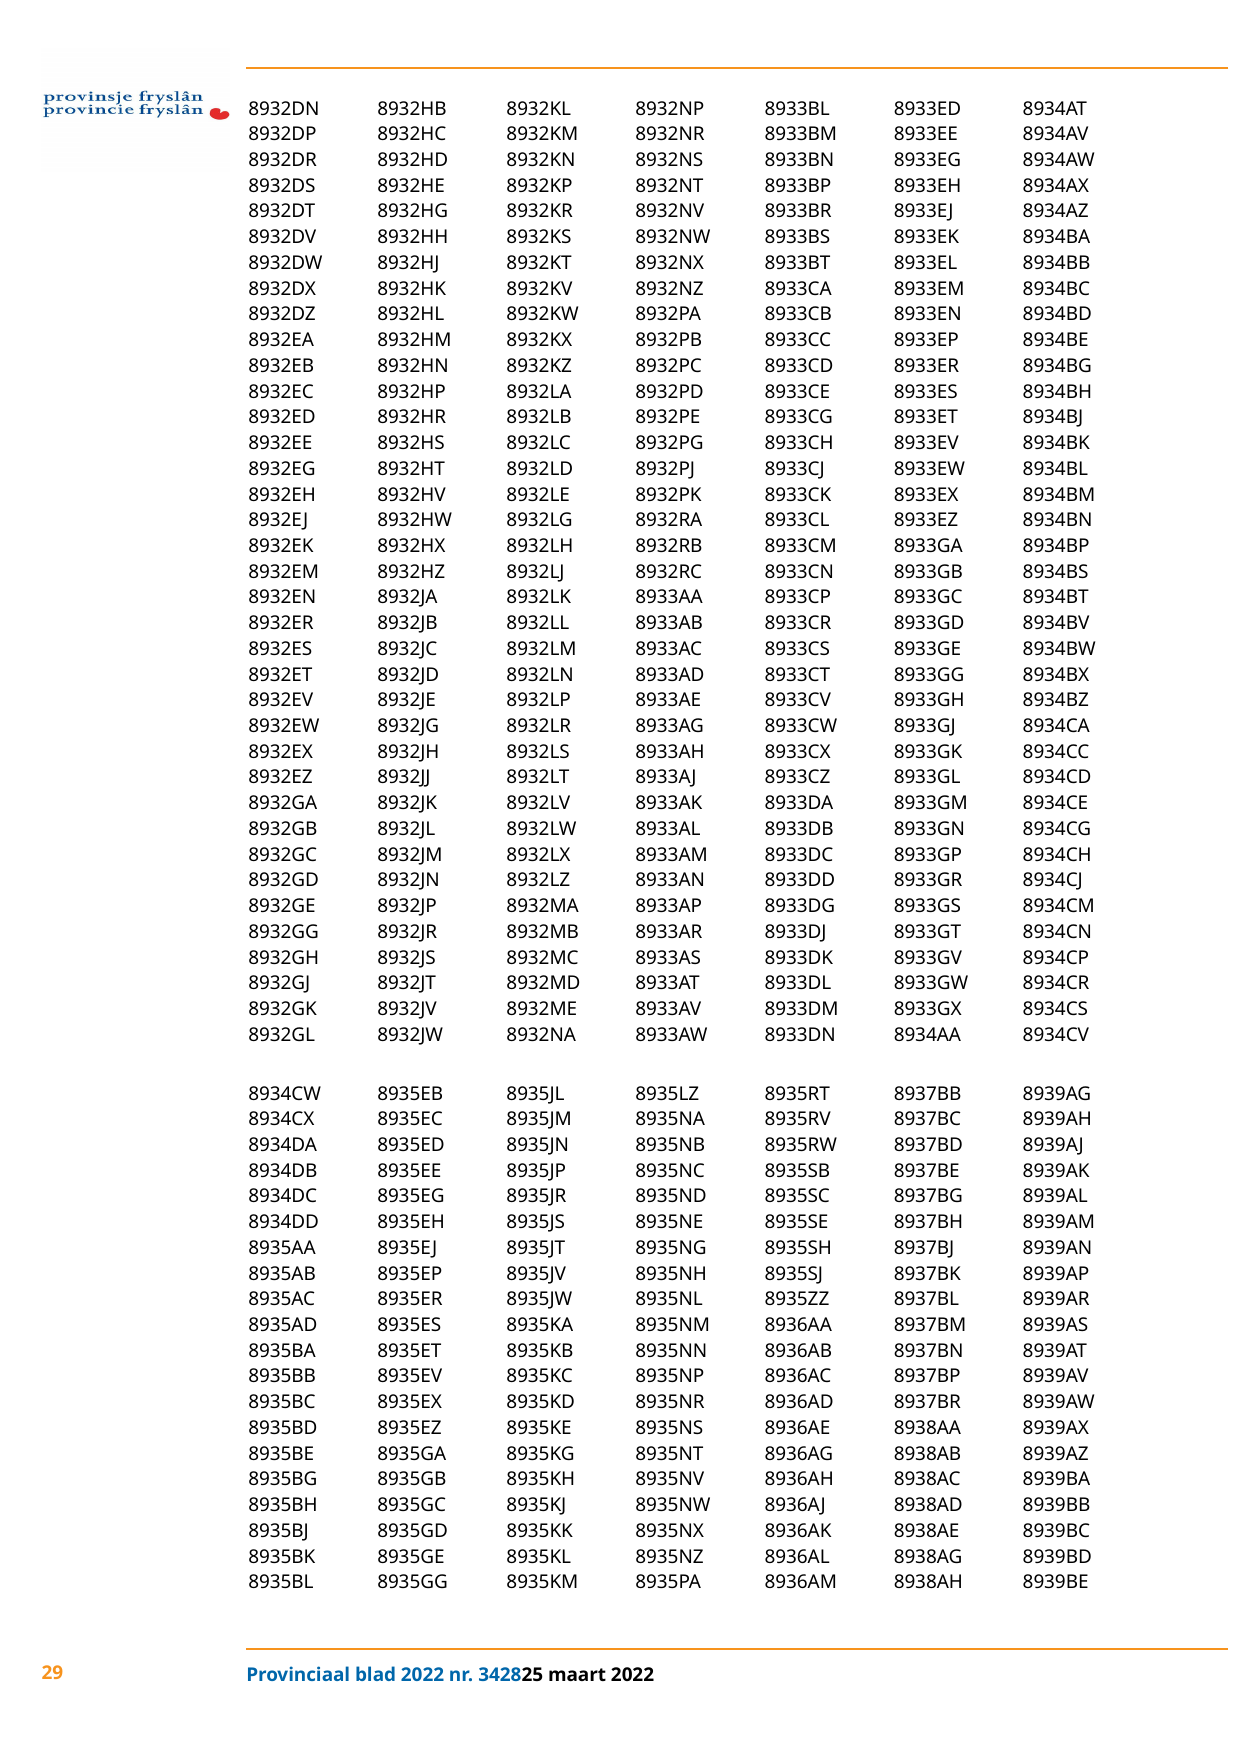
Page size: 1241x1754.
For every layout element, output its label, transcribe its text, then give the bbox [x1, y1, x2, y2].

table_cell 8934CX [248, 1105, 377, 1131]
table_cell 8932NW [635, 224, 764, 249]
table_cell 8933GN [894, 815, 1022, 841]
table_cell 8932MD [506, 970, 635, 995]
table_cell 8935EP [377, 1260, 506, 1286]
table_header 8934CW [248, 1080, 377, 1105]
table_cell 8932EV [248, 687, 377, 712]
table_cell 8932JC [377, 635, 506, 661]
table_cell 8933CP [764, 584, 893, 609]
table_cell 8933AB [635, 609, 764, 635]
table_cell 8932PA [635, 301, 764, 326]
table_cell 8932PG [635, 429, 764, 455]
table_cell 8932ER [248, 609, 377, 635]
table_cell 8932GG [248, 918, 377, 944]
table_cell 8932JW [377, 1021, 506, 1047]
table_cell 8932DV [248, 224, 377, 249]
table_cell 8933GR [894, 867, 1022, 892]
table_cell 8932ES [248, 635, 377, 661]
table_cell 8935AC [248, 1286, 377, 1311]
table_header 8935JL [506, 1080, 635, 1105]
table_cell 8932HJ [377, 249, 506, 275]
table_cell 8933GA [894, 532, 1022, 558]
table_cell 8933CD [764, 352, 893, 378]
table_cell 8933EZ [894, 506, 1022, 532]
table_cell 8939AL [1023, 1183, 1152, 1208]
table_cell 8935KG [506, 1440, 635, 1466]
table_cell 8937BR [894, 1389, 1022, 1414]
table_cell 8932EH [248, 481, 377, 506]
table_cell 8936AC [764, 1363, 893, 1388]
table_cell 8932KZ [506, 352, 635, 378]
table_cell 8933EE [894, 121, 1022, 146]
table_cell 8932HG [377, 198, 506, 223]
table_cell 8935JN [506, 1131, 635, 1157]
table_cell 8932PD [635, 378, 764, 403]
table_cell 8932LW [506, 815, 635, 841]
table_cell 8934CM [1023, 893, 1152, 918]
table_cell 8932HL [377, 301, 506, 326]
table_cell 8939AT [1023, 1337, 1152, 1363]
table_cell 8933GB [894, 558, 1022, 584]
table_cell 8932GL [248, 1021, 377, 1047]
table_cell 8933AR [635, 918, 764, 944]
table_cell 8932HV [377, 481, 506, 506]
table_cell 8932NS [635, 146, 764, 172]
table_cell 8938AE [894, 1517, 1022, 1543]
table_cell 8939AP [1023, 1260, 1152, 1286]
table_header 8935LZ [635, 1080, 764, 1105]
table_cell 8939BE [1023, 1569, 1152, 1594]
table_cell 8935JT [506, 1234, 635, 1260]
table_cell 8933GG [894, 661, 1022, 687]
table_cell 8933EW [894, 455, 1022, 481]
table_cell 8933CK [764, 481, 893, 506]
table_cell 8932LD [506, 455, 635, 481]
table_cell 8935NN [635, 1337, 764, 1363]
table_cell 8935GG [377, 1569, 506, 1594]
table_cell 8932PB [635, 326, 764, 352]
table_cell 8939AW [1023, 1389, 1152, 1414]
table_cell 8933AT [635, 970, 764, 995]
table_cell 8933AM [635, 841, 764, 867]
table_cell 8938AA [894, 1414, 1022, 1440]
table_cell 8935SJ [764, 1260, 893, 1286]
table_cell 8935NV [635, 1466, 764, 1491]
table_cell 8933GL [894, 764, 1022, 789]
table_cell 8934AZ [1023, 198, 1152, 223]
table_cell 8933ED [894, 95, 1022, 121]
table_cell 8932HR [377, 404, 506, 429]
table_cell 8933AK [635, 790, 764, 815]
table_cell 8935BJ [248, 1517, 377, 1543]
table_cell 8932KL [506, 95, 635, 121]
table_cell 8935BB [248, 1363, 377, 1388]
table_cell 8933CW [764, 712, 893, 738]
table_cell 8933EL [894, 249, 1022, 275]
table_cell 8932JG [377, 712, 506, 738]
table_cell 8935EG [377, 1183, 506, 1208]
table_cell 8939AZ [1023, 1440, 1152, 1466]
table_cell 8934DA [248, 1131, 377, 1157]
table_cell 8933DL [764, 970, 893, 995]
table_cell 8935EZ [377, 1414, 506, 1440]
table_cell 8935NR [635, 1389, 764, 1414]
table_cell 8935AA [248, 1234, 377, 1260]
table_cell 8933DG [764, 893, 893, 918]
table_cell 8932KX [506, 326, 635, 352]
table_cell 8932JA [377, 584, 506, 609]
table_cell 8933GJ [894, 712, 1022, 738]
table_cell 8934BG [1023, 352, 1152, 378]
table_cell 8933EN [894, 301, 1022, 326]
table_cell 8934DC [248, 1183, 377, 1208]
table_cell 8935RV [764, 1105, 893, 1131]
table_cell 8936AM [764, 1569, 893, 1594]
table_cell 8934AW [1023, 146, 1152, 172]
table_cell 8932EK [248, 532, 377, 558]
table_cell 8932ET [248, 661, 377, 687]
table_cell 8933CZ [764, 764, 893, 789]
table_cell 8935EC [377, 1105, 506, 1131]
table_cell 8933GT [894, 918, 1022, 944]
table_cell 8935NZ [635, 1543, 764, 1568]
table_cell 8937BM [894, 1311, 1022, 1337]
table_cell 8932KP [506, 172, 635, 198]
table_cell 8932LS [506, 738, 635, 764]
table_cell 8933AC [635, 635, 764, 661]
table_cell 8932NR [635, 121, 764, 146]
table_cell 8933EX [894, 481, 1022, 506]
table_cell 8934BT [1023, 584, 1152, 609]
table_cell 8933CH [764, 429, 893, 455]
table_cell 8932LM [506, 635, 635, 661]
table_cell 8932JL [377, 815, 506, 841]
table_cell 8934AT [1023, 95, 1152, 121]
table_cell 8937BJ [894, 1234, 1022, 1260]
table_cell 8939AR [1023, 1286, 1152, 1311]
table_cell 8933GE [894, 635, 1022, 661]
table_cell 8935KE [506, 1414, 635, 1440]
table_cell 8935BG [248, 1466, 377, 1491]
table_cell 8934CJ [1023, 867, 1152, 892]
table_cell 8933CJ [764, 455, 893, 481]
table_cell 8933GS [894, 893, 1022, 918]
table_cell 8933DN [764, 1021, 893, 1047]
table_cell 8935EE [377, 1157, 506, 1183]
table_cell 8932NT [635, 172, 764, 198]
table_cell 8932DS [248, 172, 377, 198]
table_cell 8934AX [1023, 172, 1152, 198]
table_cell 8932LK [506, 584, 635, 609]
table_cell 8932KM [506, 121, 635, 146]
table_cell 8932MA [506, 893, 635, 918]
table_cell 8935BA [248, 1337, 377, 1363]
table_cell 8932NA [506, 1021, 635, 1047]
table_cell 8932JM [377, 841, 506, 867]
table_cell 8935ZZ [764, 1286, 893, 1311]
table_cell 8939BA [1023, 1466, 1152, 1491]
table_cell 8935EV [377, 1363, 506, 1388]
table_cell 8933AG [635, 712, 764, 738]
table_cell 8932EN [248, 584, 377, 609]
table_cell 8933BM [764, 121, 893, 146]
table_cell 8932KV [506, 275, 635, 301]
table_cell 8935NW [635, 1491, 764, 1517]
table_cell 8932ME [506, 995, 635, 1021]
table_cell 8934BJ [1023, 404, 1152, 429]
table_header 8935EB [377, 1080, 506, 1105]
table_cell 8935AD [248, 1311, 377, 1337]
table_cell 8935JP [506, 1157, 635, 1183]
table_cell 8938AC [894, 1466, 1022, 1491]
table_cell 8933AV [635, 995, 764, 1021]
table_cell 8932LE [506, 481, 635, 506]
table_cell 8932MC [506, 944, 635, 969]
table_cell 8938AH [894, 1569, 1022, 1594]
table_cell 8932EX [248, 738, 377, 764]
table_cell 8933CB [764, 301, 893, 326]
table_cell 8935AB [248, 1260, 377, 1286]
table_cell 8934BW [1023, 635, 1152, 661]
table_cell 8933GW [894, 970, 1022, 995]
table_header 8937BB [894, 1080, 1022, 1105]
table_cell 8932RB [635, 532, 764, 558]
table_cell 8936AE [764, 1414, 893, 1440]
table_cell 8935BD [248, 1414, 377, 1440]
table_cell 8933BS [764, 224, 893, 249]
table_cell 8932EW [248, 712, 377, 738]
table_cell 8935ED [377, 1131, 506, 1157]
table_cell 8932DP [248, 121, 377, 146]
table_cell 8934BN [1023, 506, 1152, 532]
table_cell 8937BG [894, 1183, 1022, 1208]
table_cell 8932EA [248, 326, 377, 352]
table_cell 8939AS [1023, 1311, 1152, 1337]
table_cell 8936AJ [764, 1491, 893, 1517]
table_cell 8932RA [635, 506, 764, 532]
table_cell 8932HP [377, 378, 506, 403]
table_cell 8932ED [248, 404, 377, 429]
table_cell 8933CC [764, 326, 893, 352]
table_cell 8935KL [506, 1543, 635, 1568]
table_cell 8935SH [764, 1234, 893, 1260]
table_cell 8933GV [894, 944, 1022, 969]
table_cell 8935NB [635, 1131, 764, 1157]
table_cell 8932PE [635, 404, 764, 429]
table_cell 8932JN [377, 867, 506, 892]
table_cell 8933BP [764, 172, 893, 198]
table_cell 8932GJ [248, 970, 377, 995]
table_cell 8932NX [635, 249, 764, 275]
table_cell 8936AB [764, 1337, 893, 1363]
table_cell 8932EC [248, 378, 377, 403]
table_cell 8937BC [894, 1105, 1022, 1131]
table_cell 8935BE [248, 1440, 377, 1466]
table_cell 8935ES [377, 1311, 506, 1337]
table_cell 8934CA [1023, 712, 1152, 738]
table_cell 8932JJ [377, 764, 506, 789]
table_cell 8933CR [764, 609, 893, 635]
table_cell 8933AN [635, 867, 764, 892]
table_cell 8933DD [764, 867, 893, 892]
table_cell 8935GE [377, 1543, 506, 1568]
table_cell 8934BL [1023, 455, 1152, 481]
table_cell 8935KD [506, 1389, 635, 1414]
table_cell 8939AM [1023, 1208, 1152, 1234]
table_cell 8934BZ [1023, 687, 1152, 712]
table_cell 8933EP [894, 326, 1022, 352]
table_cell 8933CE [764, 378, 893, 403]
table_cell 8932JH [377, 738, 506, 764]
table_cell 8932JE [377, 687, 506, 712]
table_cell 8932KS [506, 224, 635, 249]
table_cell 8935GB [377, 1466, 506, 1491]
table_cell 8932EG [248, 455, 377, 481]
table_cell 8933DC [764, 841, 893, 867]
table_cell 8933DK [764, 944, 893, 969]
table_cell 8932LC [506, 429, 635, 455]
table_cell 8934DD [248, 1208, 377, 1234]
table_cell 8932DZ [248, 301, 377, 326]
table_cell 8932GB [248, 815, 377, 841]
table_cell 8932EM [248, 558, 377, 584]
table_cell 8937BD [894, 1131, 1022, 1157]
table_cell 8935ER [377, 1286, 506, 1311]
table_cell 8935SE [764, 1208, 893, 1234]
table_cell 8933ES [894, 378, 1022, 403]
table_cell 8932GA [248, 790, 377, 815]
table_cell 8933ER [894, 352, 1022, 378]
table_cell 8935NC [635, 1157, 764, 1183]
picture [41, 47, 231, 172]
table_cell 8932KN [506, 146, 635, 172]
table_cell 8932PC [635, 352, 764, 378]
table_cell 8933DB [764, 815, 893, 841]
table_cell 8932JD [377, 661, 506, 687]
table_cell 8932DN [248, 95, 377, 121]
table_cell 8934BD [1023, 301, 1152, 326]
table_cell 8933GC [894, 584, 1022, 609]
table_cell 8932JP [377, 893, 506, 918]
table_cell 8932LH [506, 532, 635, 558]
table_cell 8938AD [894, 1491, 1022, 1517]
table_cell 8939AX [1023, 1414, 1152, 1440]
table_cell 8939AJ [1023, 1131, 1152, 1157]
table_cell 8935EX [377, 1389, 506, 1414]
table_cell 8932HS [377, 429, 506, 455]
table_cell 8935GD [377, 1517, 506, 1543]
table_cell 8932HK [377, 275, 506, 301]
table_cell 8932LT [506, 764, 635, 789]
table_cell 8935KB [506, 1337, 635, 1363]
table_cell 8932JV [377, 995, 506, 1021]
table_cell 8937BL [894, 1286, 1022, 1311]
table_cell 8932HM [377, 326, 506, 352]
table_cell 8935BK [248, 1543, 377, 1568]
table_cell 8934CD [1023, 764, 1152, 789]
table_cell 8933GD [894, 609, 1022, 635]
table_header 8935RT [764, 1080, 893, 1105]
table_cell 8933GM [894, 790, 1022, 815]
table_cell 8935NH [635, 1260, 764, 1286]
table_cell 8934CH [1023, 841, 1152, 867]
table_cell 8934CN [1023, 918, 1152, 944]
table_cell 8933DM [764, 995, 893, 1021]
table_cell 8935JV [506, 1260, 635, 1286]
table_cell 8933AA [635, 584, 764, 609]
table_cell 8935NL [635, 1286, 764, 1311]
table_cell 8935GA [377, 1440, 506, 1466]
table_cell 8934BB [1023, 249, 1152, 275]
table_cell 8935KC [506, 1363, 635, 1388]
table_cell 8932LN [506, 661, 635, 687]
table_cell 8935KH [506, 1466, 635, 1491]
table_cell 8935SC [764, 1183, 893, 1208]
table_cell 8933GX [894, 995, 1022, 1021]
table_cell 8935NA [635, 1105, 764, 1131]
table_cell 8932HH [377, 224, 506, 249]
table_cell 8932HE [377, 172, 506, 198]
table_cell 8933AL [635, 815, 764, 841]
table_cell 8935ND [635, 1183, 764, 1208]
table_cell 8935KK [506, 1517, 635, 1543]
table_cell 8932EZ [248, 764, 377, 789]
table_cell 8935SB [764, 1157, 893, 1183]
table_cell 8935KJ [506, 1491, 635, 1517]
table_cell 8935RW [764, 1131, 893, 1157]
table_cell 8932NP [635, 95, 764, 121]
table_cell 8935KA [506, 1311, 635, 1337]
table_cell 8932EE [248, 429, 377, 455]
table_cell 8934CC [1023, 738, 1152, 764]
table_cell 8934BV [1023, 609, 1152, 635]
table_cell 8935NP [635, 1363, 764, 1388]
table_cell 8933CS [764, 635, 893, 661]
table_cell 8934BK [1023, 429, 1152, 455]
table_cell 8932GE [248, 893, 377, 918]
table_cell 8935NM [635, 1311, 764, 1337]
table_cell 8933BT [764, 249, 893, 275]
table_cell 8936AA [764, 1311, 893, 1337]
table_cell 8935EJ [377, 1234, 506, 1260]
table_cell 8933GH [894, 687, 1022, 712]
table_cell 8932DR [248, 146, 377, 172]
table_cell 8932LR [506, 712, 635, 738]
table_cell 8932GD [248, 867, 377, 892]
table_cell 8934BA [1023, 224, 1152, 249]
table_cell 8935BH [248, 1491, 377, 1517]
table_cell 8932EB [248, 352, 377, 378]
table_cell 8932LZ [506, 867, 635, 892]
table_cell 8933CM [764, 532, 893, 558]
table_cell 8934BS [1023, 558, 1152, 584]
table_cell 8933CV [764, 687, 893, 712]
table_cell 8932HZ [377, 558, 506, 584]
table_cell 8933GK [894, 738, 1022, 764]
table_cell 8932EJ [248, 506, 377, 532]
table_cell 8933ET [894, 404, 1022, 429]
table_cell 8936AG [764, 1440, 893, 1466]
table_cell 8935NS [635, 1414, 764, 1440]
table_cell 8933AW [635, 1021, 764, 1047]
table_cell 8933AJ [635, 764, 764, 789]
table_cell 8933EV [894, 429, 1022, 455]
table_cell 8939AH [1023, 1105, 1152, 1131]
table_cell 8933EH [894, 172, 1022, 198]
table_cell 8932LV [506, 790, 635, 815]
table_cell 8933AE [635, 687, 764, 712]
table_cell 8938AB [894, 1440, 1022, 1466]
table_cell 8933BL [764, 95, 893, 121]
table_cell 8939AV [1023, 1363, 1152, 1388]
table_cell 8932JT [377, 970, 506, 995]
table_cell 8934CG [1023, 815, 1152, 841]
table_cell 8932LL [506, 609, 635, 635]
table_cell 8935NG [635, 1234, 764, 1260]
table_cell 8933DA [764, 790, 893, 815]
table_cell 8935NE [635, 1208, 764, 1234]
table_cell 8937BE [894, 1157, 1022, 1183]
table_cell 8937BP [894, 1363, 1022, 1388]
table_cell 8936AL [764, 1543, 893, 1568]
table_cell 8934CS [1023, 995, 1152, 1021]
table_cell 8932PJ [635, 455, 764, 481]
table_cell 8934CV [1023, 1021, 1152, 1047]
table_cell 8932KW [506, 301, 635, 326]
table_cell 8932NZ [635, 275, 764, 301]
table_cell 8933CA [764, 275, 893, 301]
table_cell 8936AK [764, 1517, 893, 1543]
table_cell 8935JS [506, 1208, 635, 1234]
table_cell 8935EH [377, 1208, 506, 1234]
table_cell 8932KT [506, 249, 635, 275]
table_cell 8932NV [635, 198, 764, 223]
table_cell 8939BC [1023, 1517, 1152, 1543]
table_cell 8935NT [635, 1440, 764, 1466]
table_cell 8932LP [506, 687, 635, 712]
table_cell 8935NX [635, 1517, 764, 1543]
table_cell 8932LX [506, 841, 635, 867]
table_cell 8932JR [377, 918, 506, 944]
table_cell 8932GH [248, 944, 377, 969]
table_cell 8935JW [506, 1286, 635, 1311]
table_cell 8934BC [1023, 275, 1152, 301]
table_cell 8932RC [635, 558, 764, 584]
table_cell 8934CE [1023, 790, 1152, 815]
table_cell 8933AS [635, 944, 764, 969]
table_cell 8935ET [377, 1337, 506, 1363]
table_cell 8933CL [764, 506, 893, 532]
table_cell 8932GC [248, 841, 377, 867]
table_cell 8932HD [377, 146, 506, 172]
table_cell 8939AK [1023, 1157, 1152, 1183]
table_cell 8935JR [506, 1183, 635, 1208]
table_cell 8933AD [635, 661, 764, 687]
table_cell 8935JM [506, 1105, 635, 1131]
table_cell 8934BP [1023, 532, 1152, 558]
table_cell 8934BX [1023, 661, 1152, 687]
table_cell 8937BK [894, 1260, 1022, 1286]
table_cell 8933CT [764, 661, 893, 687]
table_cell 8932HB [377, 95, 506, 121]
table_cell 8937BN [894, 1337, 1022, 1363]
table_cell 8933CN [764, 558, 893, 584]
table_cell 8932MB [506, 918, 635, 944]
table_cell 8932DW [248, 249, 377, 275]
table_cell 8933GP [894, 841, 1022, 867]
table_cell 8932DX [248, 275, 377, 301]
table_cell 8935BL [248, 1569, 377, 1594]
table_cell 8934BE [1023, 326, 1152, 352]
table_header 8939AG [1023, 1080, 1152, 1105]
table_cell 8934BH [1023, 378, 1152, 403]
table_cell 8934CP [1023, 944, 1152, 969]
table_cell 8932GK [248, 995, 377, 1021]
table_cell 8934AA [894, 1021, 1022, 1047]
table_cell 8934BM [1023, 481, 1152, 506]
table_cell 8939AN [1023, 1234, 1152, 1260]
table_cell 8933EJ [894, 198, 1022, 223]
table_cell 8933CG [764, 404, 893, 429]
table_cell 8933EG [894, 146, 1022, 172]
table_cell 8938AG [894, 1543, 1022, 1568]
table_cell 8935GC [377, 1491, 506, 1517]
table_cell 8932PK [635, 481, 764, 506]
table_cell 8934CR [1023, 970, 1152, 995]
table_cell 8932JB [377, 609, 506, 635]
table_cell 8932LA [506, 378, 635, 403]
table_cell 8936AD [764, 1389, 893, 1414]
table_cell 8932LG [506, 506, 635, 532]
table_cell 8932HC [377, 121, 506, 146]
table_cell 8939BB [1023, 1491, 1152, 1517]
table_cell 8933AP [635, 893, 764, 918]
table_cell 8934DB [248, 1157, 377, 1183]
table_cell 8935BC [248, 1389, 377, 1414]
table_cell 8935KM [506, 1569, 635, 1594]
table_cell 8932LB [506, 404, 635, 429]
table_cell 8932HT [377, 455, 506, 481]
table_cell 8932HN [377, 352, 506, 378]
table_cell 8933EK [894, 224, 1022, 249]
table_cell 8933DJ [764, 918, 893, 944]
table_cell 8934AV [1023, 121, 1152, 146]
table_cell 8932LJ [506, 558, 635, 584]
table_cell 8936AH [764, 1466, 893, 1491]
table_cell 8932HX [377, 532, 506, 558]
table_cell 8935PA [635, 1569, 764, 1594]
table_cell 8932HW [377, 506, 506, 532]
table_cell 8933AH [635, 738, 764, 764]
table_cell 8932DT [248, 198, 377, 223]
table_cell 8932JK [377, 790, 506, 815]
table_cell 8939BD [1023, 1543, 1152, 1568]
table_cell 8933EM [894, 275, 1022, 301]
table_cell 8937BH [894, 1208, 1022, 1234]
table_cell 8933BR [764, 198, 893, 223]
table_cell 8933BN [764, 146, 893, 172]
table_cell 8932KR [506, 198, 635, 223]
table_cell 8933CX [764, 738, 893, 764]
table_cell 8932JS [377, 944, 506, 969]
